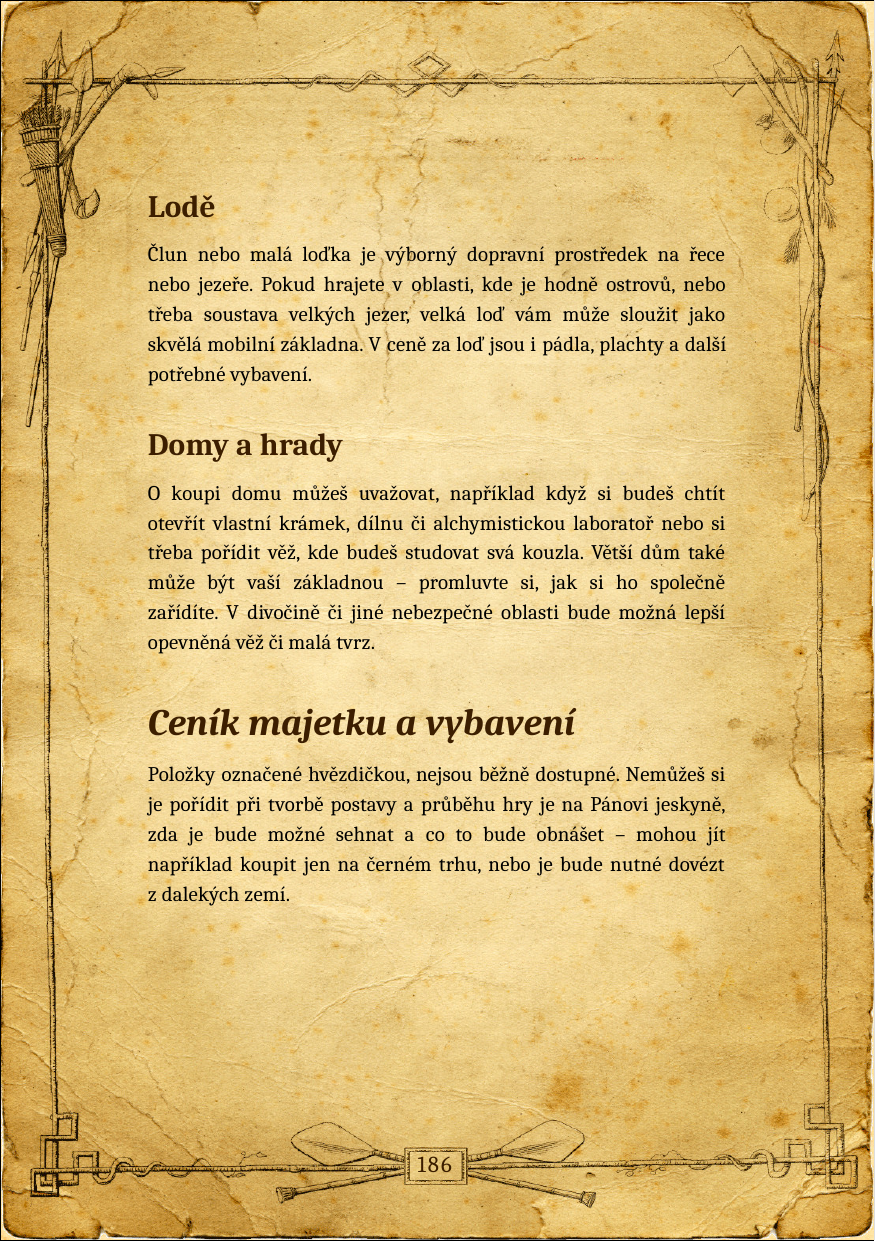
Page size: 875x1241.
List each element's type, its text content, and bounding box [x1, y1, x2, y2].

picture [1, 1, 874, 1240]
text Člun nebo malá loďka je výborný dopravní prostředek na řece nebo jezeře. Pokud hrajete v⁠ oblasti, kde je hodně ostrovů, nebo třeba soustava velkých jezer, velká loď vám může sloužit jako skvělá mobilní základna. V⁠ ceně za loď jsou i⁠ pádla, plachty a⁠ další potřebné vybavení. [148, 243, 726, 386]
text Položky označené hvězdičkou, nejsou běžně dostupné. Nemůžeš si je pořídit při tvorbě postavy a⁠ průběhu hry je na Pánovi jeskyně, zda je bude možné sehnat a⁠ co to bude obnášet – mohou jít například koupit jen na černém trhu, nebo je bude nutné dovézt z⁠ dalekých zemí. [148, 763, 726, 906]
text O⁠ koupi domu můžeš uvažovat, například když si budeš chtít otevřít vlastní krámek, dílnu či alchymistickou laboratoř nebo si třeba pořídit věž, kde budeš studovat svá kouzla. Větší dům také může být vaší základnou – promluvte si, jak si ho společně zařídíte. V⁠ divočině či jiné nebezpečné oblasti bude možná lepší opevněná věž či malá tvrz. [148, 481, 726, 655]
subtitle Domy a⁠ hrady [148, 428, 726, 463]
subtitle Lodě [148, 189, 726, 225]
subtitle Ceník majetku a⁠ vybavení [148, 702, 726, 745]
